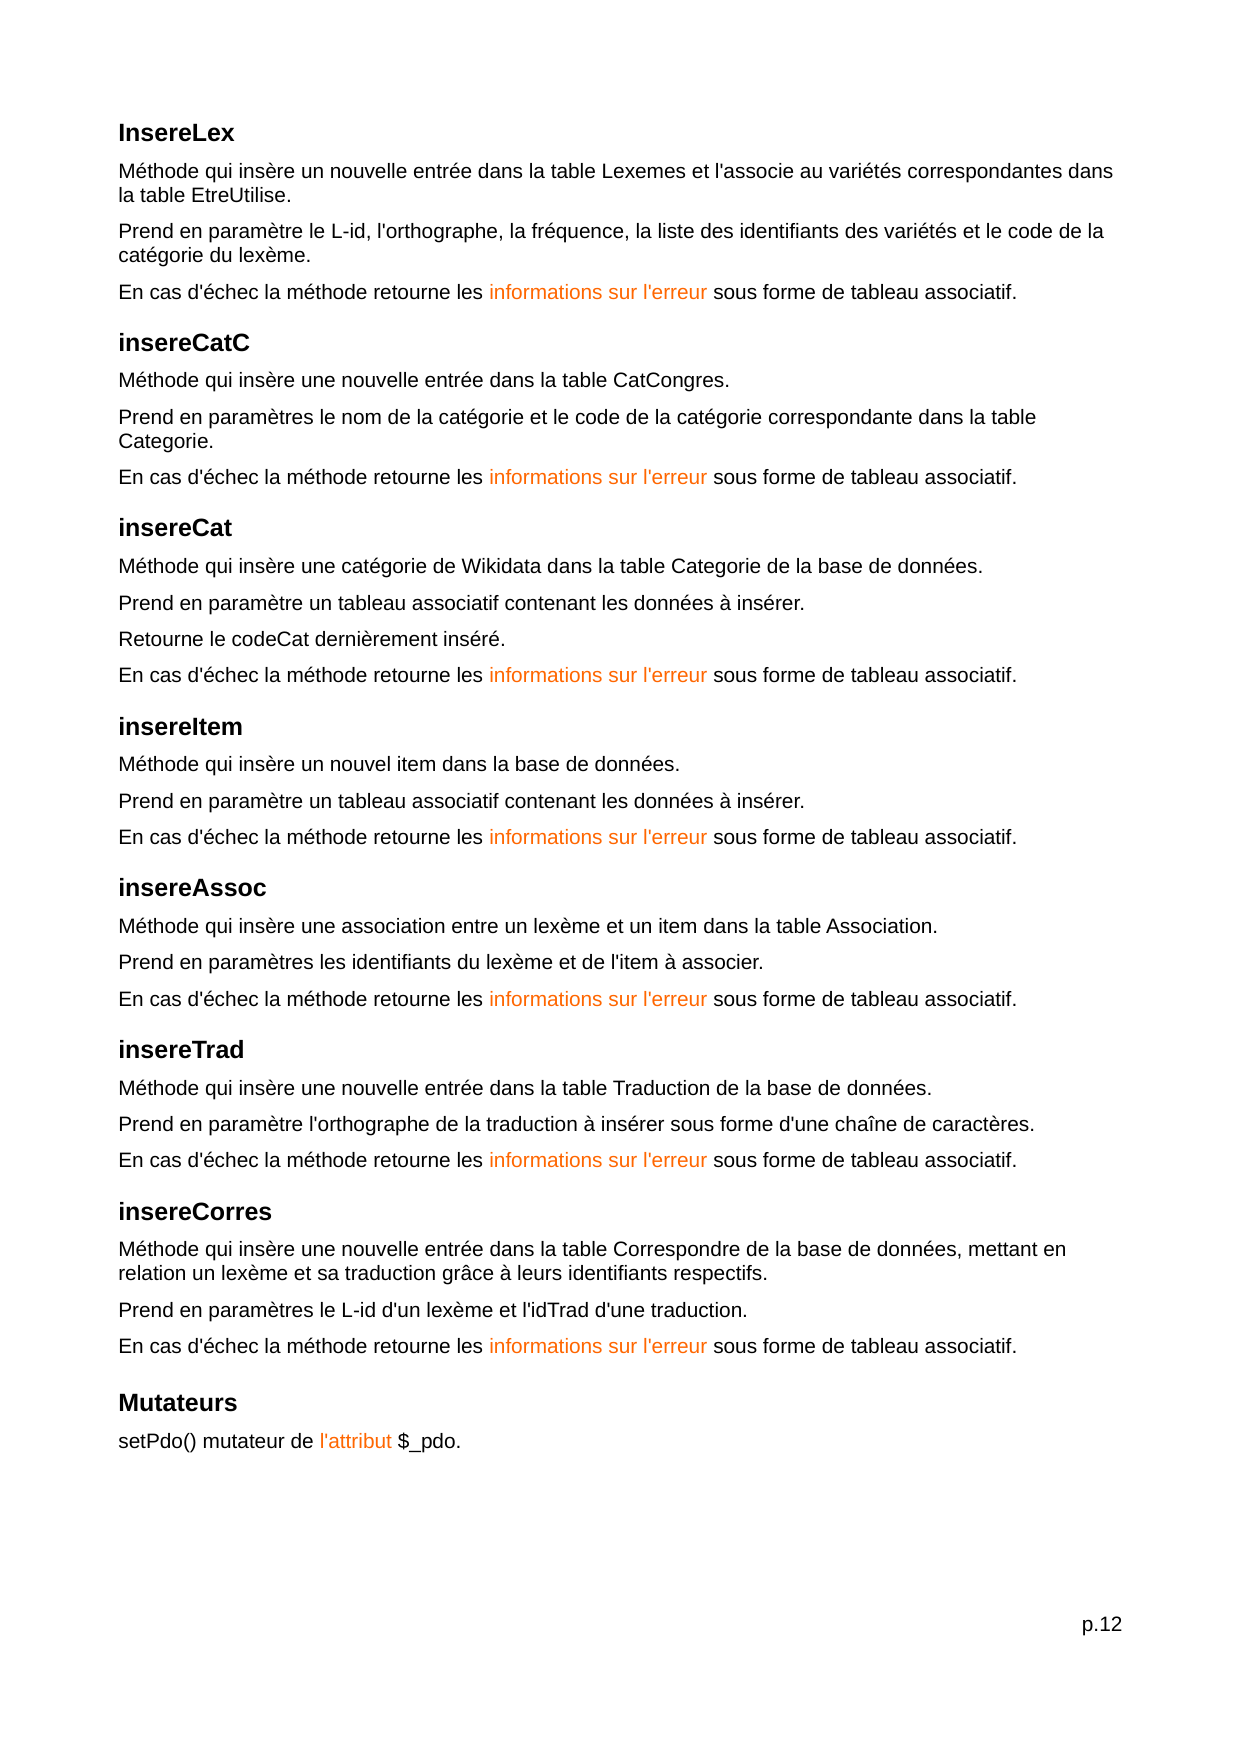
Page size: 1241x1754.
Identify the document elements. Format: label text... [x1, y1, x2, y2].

text Méthode qui insère une nouvelle entrée dans la table Correspondre de la base de données, mettant en relation un lexème et sa traduction grâce à leurs identifiants respectifs. [118, 1237, 1122, 1285]
subtitle insereCorres [118, 1196, 1122, 1225]
subtitle insereCat [118, 513, 1122, 542]
subtitle InsereLex [118, 118, 1122, 147]
subtitle insereTrad [118, 1035, 1122, 1063]
subtitle Mutateurs [118, 1388, 1122, 1417]
text Méthode qui insère un nouvel item dans la base de données. [118, 752, 1122, 776]
text Prend en paramètres le L-id d'un lexème et l'idTrad d'une traduction. [118, 1297, 1122, 1321]
text Prend en paramètres le nom de la catégorie et le code de la catégorie correspondante dans la table Categorie. [118, 405, 1122, 453]
text Méthode qui insère une nouvelle entrée dans la table Traduction de la base de données. [118, 1075, 1122, 1099]
text En cas d'échec la méthode retourne les informations sur l'erreur sous forme de tableau associatif. [118, 987, 1122, 1011]
subtitle insereCatC [118, 328, 1122, 356]
text En cas d'échec la méthode retourne les informations sur l'erreur sous forme de tableau associatif. [118, 663, 1122, 687]
text En cas d'échec la méthode retourne les informations sur l'erreur sous forme de tableau associatif. [118, 279, 1122, 303]
subtitle insereItem [118, 711, 1122, 740]
text En cas d'échec la méthode retourne les informations sur l'erreur sous forme de tableau associatif. [118, 1334, 1122, 1358]
text En cas d'échec la méthode retourne les informations sur l'erreur sous forme de tableau associatif. [118, 1148, 1122, 1172]
text Méthode qui insère une nouvelle entrée dans la table CatCongres. [118, 368, 1122, 392]
text Méthode qui insère un nouvelle entrée dans la table Lexemes et l'associe au variétés correspondantes dans la table EtreUtilise. [118, 159, 1122, 207]
text En cas d'échec la méthode retourne les informations sur l'erreur sous forme de tableau associatif. [118, 825, 1122, 849]
text Prend en paramètre le L-id, l'orthographe, la fréquence, la liste des identifiants des variétés et le code de la catégorie du lexème. [118, 219, 1122, 267]
text Prend en paramètre un tableau associatif contenant les données à insérer. [118, 788, 1122, 812]
text Méthode qui insère une catégorie de Wikidata dans la table Categorie de la base de données. [118, 554, 1122, 578]
subtitle insereAssoc [118, 873, 1122, 902]
text Prend en paramètres les identifiants du lexème et de l'item à associer. [118, 950, 1122, 974]
text Prend en paramètre un tableau associatif contenant les données à insérer. [118, 590, 1122, 614]
text En cas d'échec la méthode retourne les informations sur l'erreur sous forme de tableau associatif. [118, 465, 1122, 489]
text Méthode qui insère une association entre un lexème et un item dans la table Association. [118, 914, 1122, 938]
text setPdo() mutateur de l'attribut $_pdo. [118, 1428, 1122, 1452]
text Prend en paramètre l'orthographe de la traduction à insérer sous forme d'une chaîne de caractères. [118, 1112, 1122, 1136]
text Retourne le codeCat dernièrement inséré. [118, 627, 1122, 651]
